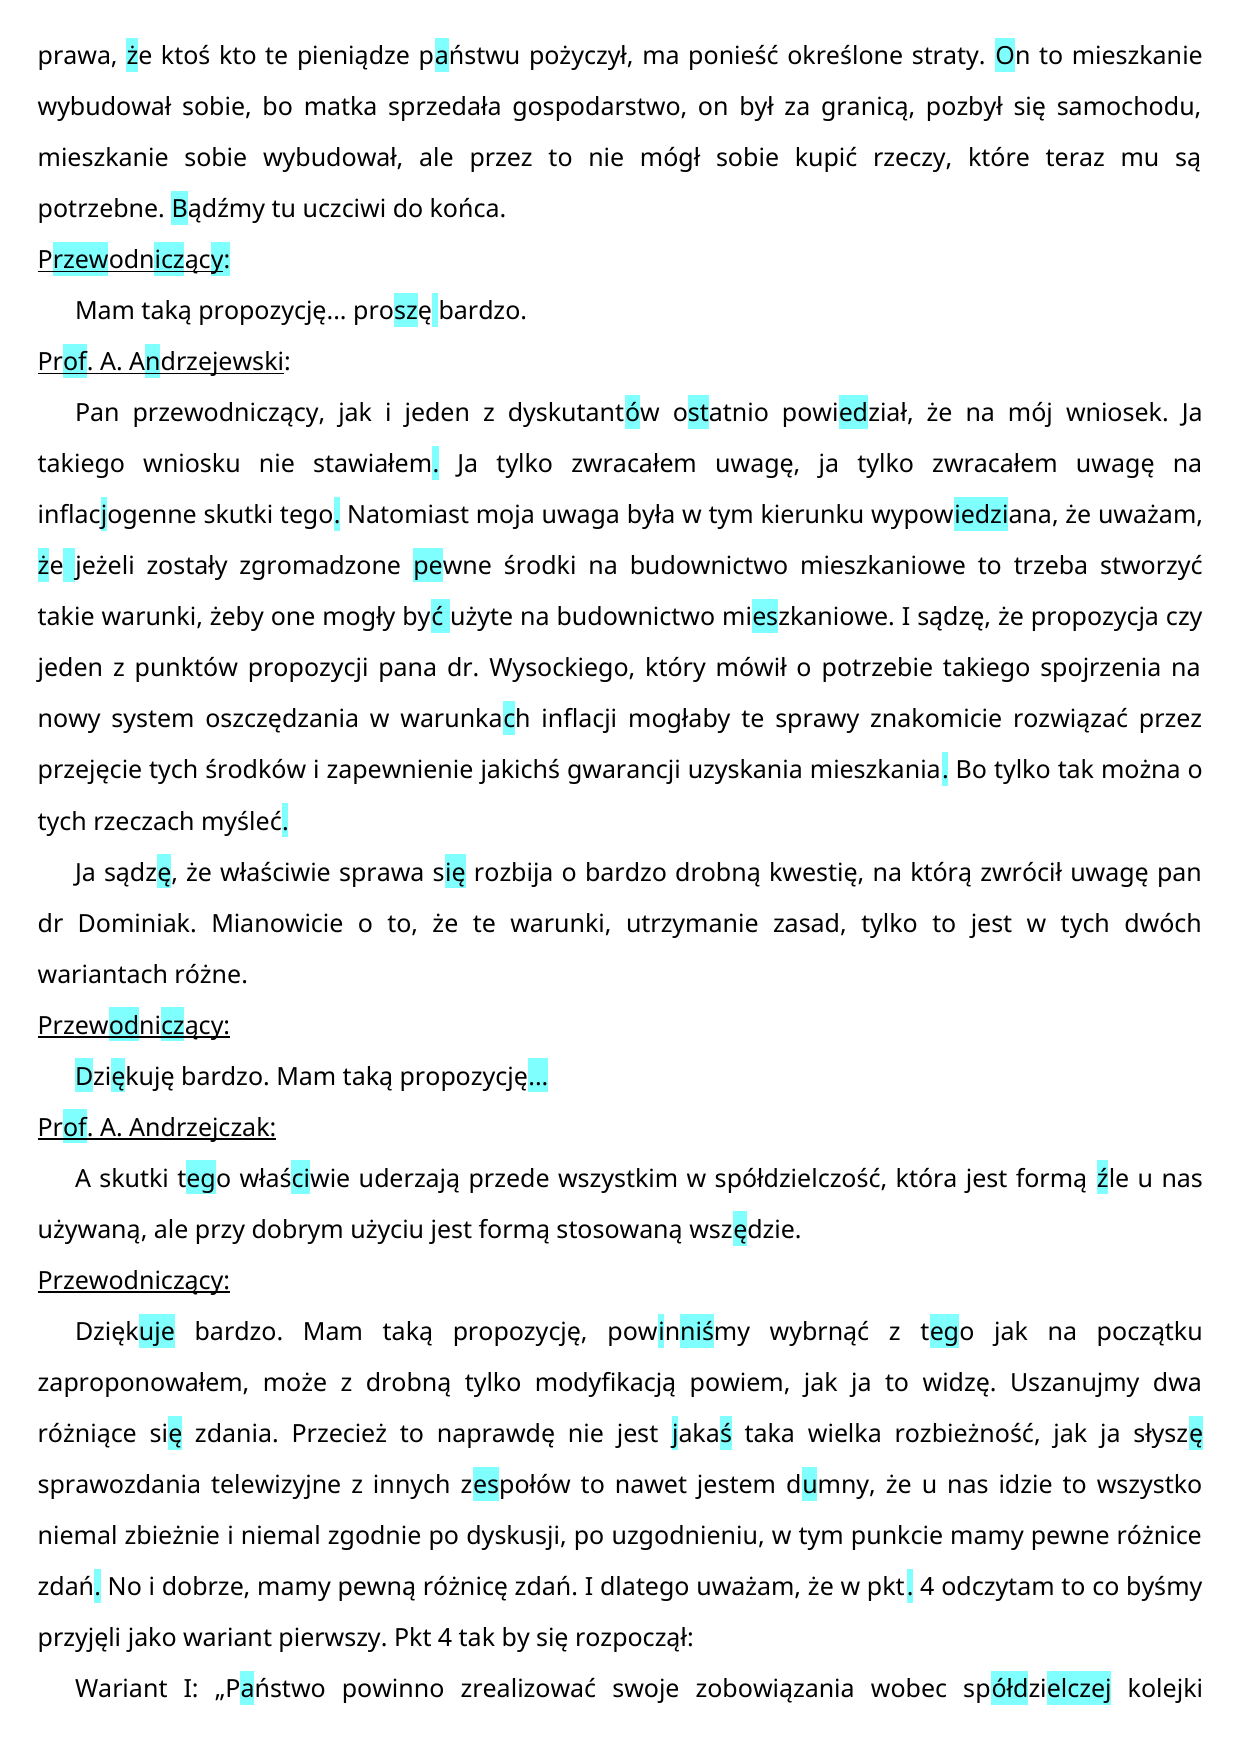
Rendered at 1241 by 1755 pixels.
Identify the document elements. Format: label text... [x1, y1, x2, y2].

text Prof. A. Andrzejczak: [37, 1109, 1203, 1143]
text Ja sądzę, że właściwie sprawa się rozbija o bardzo drobną kwestię, na którą zwrócił uwagę pan dr Dominiak. Mianowicie o to, że te warunki, utrzymanie zasad, tylko to jest w tych dwóch wariantach różne. [37, 854, 1203, 990]
text Mam taką propozycję... proszę bardzo. [37, 293, 1203, 327]
text Prof. A. Andrzejewski: [37, 344, 1203, 378]
text Dziękuje bardzo. Mam taką propozycję, powinniśmy wybrnąć z tego jak na początku zaproponowałem, może z drobną tylko modyfikacją powiem, jak ja to widzę. Uszanujmy dwa różniące się zdania. Przecież to naprawdę nie jest jakaś taka wielka rozbieżność, jak ja słyszę sprawozdania telewizyjne z innych zespołów to nawet jestem dumny, że u nas idzie to wszystko niemal zbieżnie i niemal zgodnie po dyskusji, po uzgodnieniu, w tym punkcie mamy pewne różnice zdań. No i dobrze, mamy pewną różnicę zdań. I dlatego uważam, że w pkt. 4 odczytam to co byśmy przyjęli jako wariant pierwszy. Pkt 4 tak by się rozpoczął: [37, 1313, 1203, 1654]
text Przewodniczący: [37, 1262, 1203, 1297]
text Przewodniczący: [37, 242, 1203, 276]
text prawa, że ktoś kto te pieniądze państwu pożyczył, ma ponieść określone straty. On to mieszkanie wybudował sobie, bo matka sprzedała gospodarstwo, on był za granicą, pozbył się samochodu, mieszkanie sobie wybudował, ale przez to nie mógł sobie kupić rzeczy, które teraz mu są potrzebne. Bądźmy tu uczciwi do końca. [37, 37, 1203, 225]
text Przewodniczący: [37, 1007, 1203, 1041]
text Pan przewodniczący, jak i jeden z dyskutantów ostatnio powiedział, że na mój wniosek. Ja takiego wniosku nie stawiałem. Ja tylko zwracałem uwagę, ja tylko zwracałem uwagę na inflacjogenne skutki tego. Natomiast moja uwaga była w tym kierunku wypowiedziana, że uważam, że jeżeli zostały zgromadzone pewne środki na budownictwo mieszkaniowe to trzeba stworzyć takie warunki, żeby one mogły być użyte na budownictwo mieszkaniowe. I sądzę, że propozycja czy jeden z punktów propozycji pana dr. Wysockiego, który mówił o potrzebie takiego spojrzenia na nowy system oszczędzania w warunkach inflacji mogłaby te sprawy znakomicie rozwiązać przez przejęcie tych środków i zapewnienie jakichś gwarancji uzyskania mieszkania. Bo tylko tak można o tych rzeczach myśleć. [37, 395, 1203, 837]
text Dziękuję bardzo. Mam taką propozycję... [37, 1058, 1203, 1092]
text Wariant I: „Państwo powinno zrealizować swoje zobowiązania wobec spółdzielczej kolejki [37, 1671, 1203, 1705]
text A skutki tego właściwie uderzają przede wszystkim w spółdzielczość, która jest formą źle u nas używaną, ale przy dobrym użyciu jest formą stosowaną wszędzie. [37, 1160, 1203, 1246]
